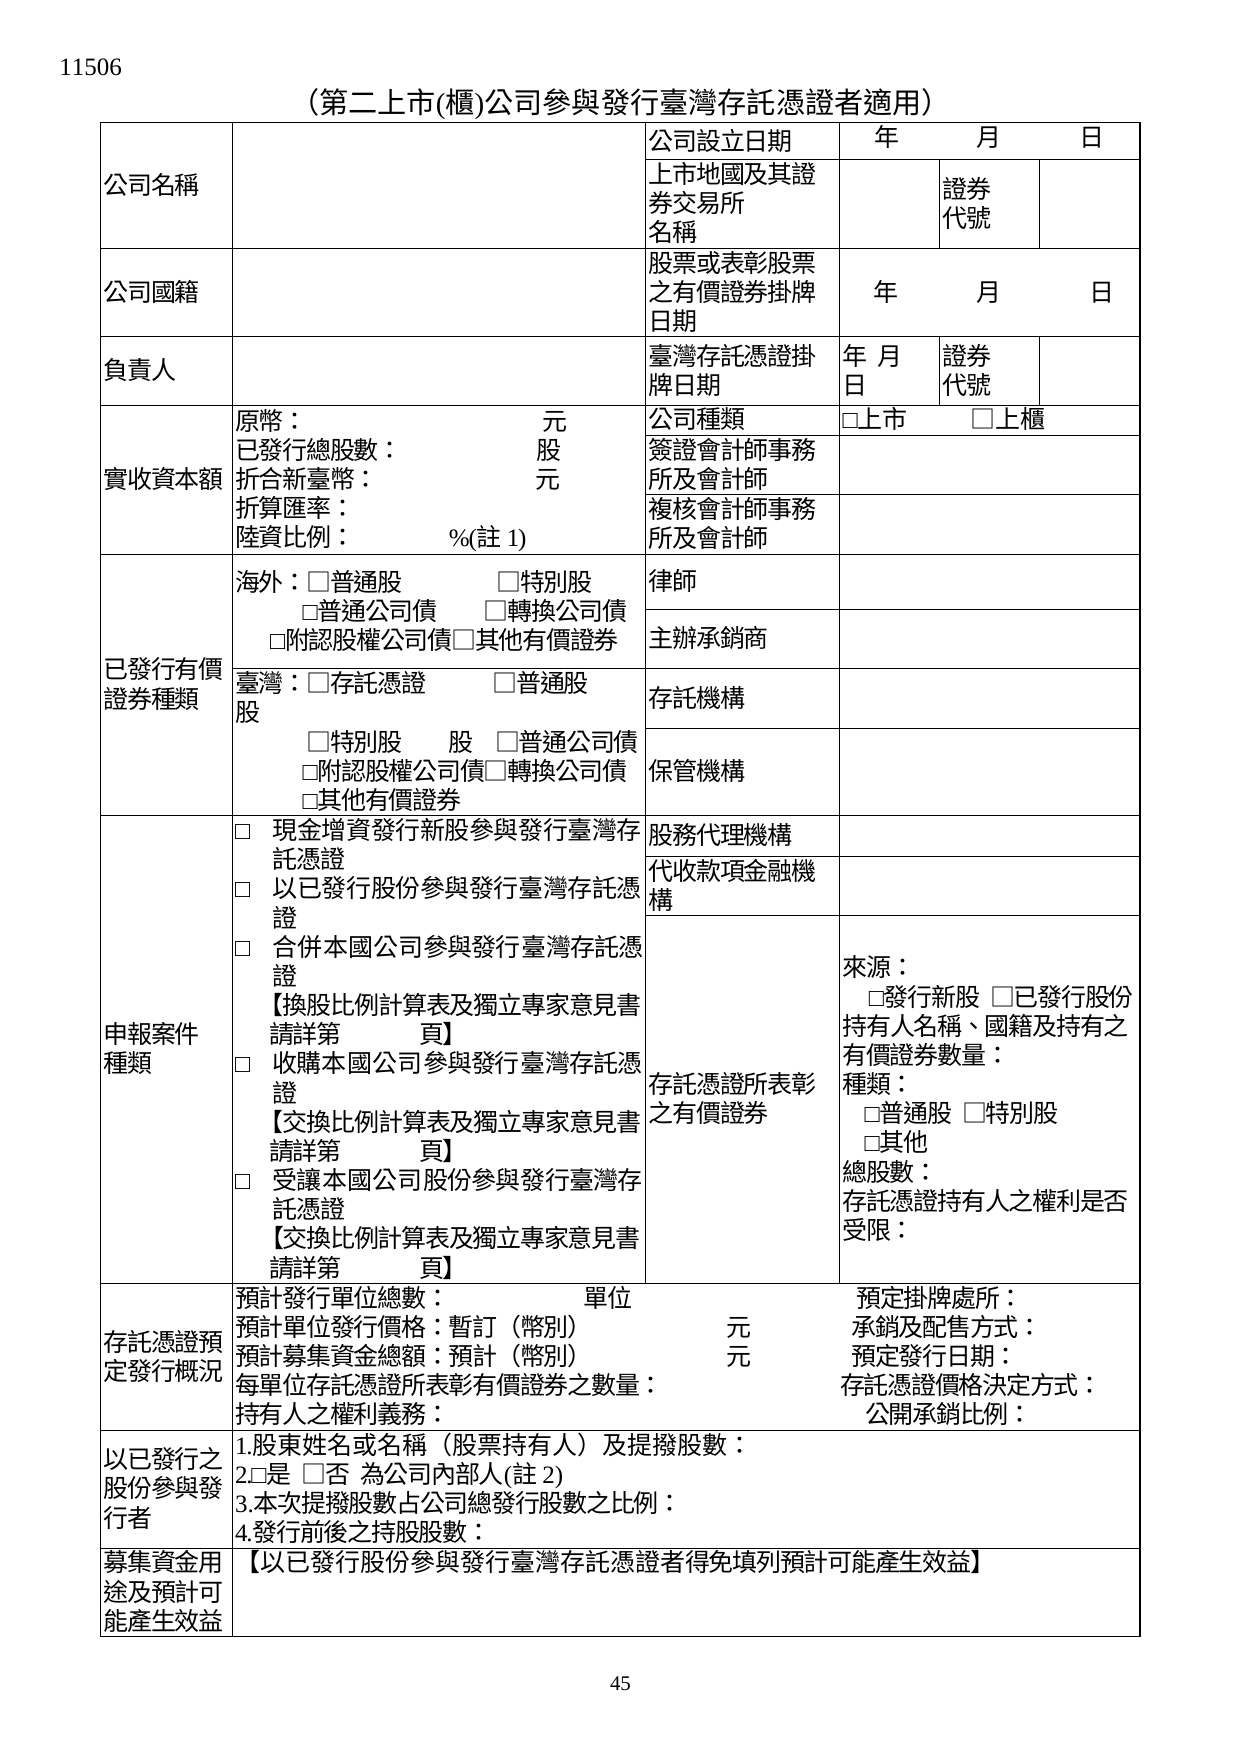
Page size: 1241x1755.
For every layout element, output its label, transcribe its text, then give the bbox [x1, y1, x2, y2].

table_cell 股務代理機構 [646, 816, 839, 856]
table_cell 原幣： 元 已發行總股數： 股 折合新臺幣： 元 折算匯率： 陸資比例： %(註1) [233, 406, 645, 553]
table_cell 臺灣存託憑證掛牌日期 [646, 337, 839, 404]
table_cell 以已發行之股份參與發行者 [101, 1431, 232, 1547]
table_cell [840, 816, 1139, 856]
table_cell 1.股東姓名或名稱（股票持有人）及提撥股數： 2.□是 □否 為公司內部人(註2) 3.本次提撥股數占公司總發行股數之比例： 4.發行前後之持股股數： [233, 1431, 1139, 1547]
table_cell 存託憑證所表彰之有價證券 [646, 916, 839, 1283]
table_header 年 月 日 [840, 123, 1139, 159]
table_cell 臺灣：□存託憑證 □普通股 股 □特別股 股 □普通公司債 □附認股權公司債□轉換公司債 □其他有價證券 [233, 669, 645, 815]
table_cell 現金增資發行新股參與發行臺灣存託憑證 以已發行股份參與發行臺灣存託憑證 合併本國公司參與發行臺灣存託憑證 【換股比例計算表及獨立專家意見書請詳第 頁】 收購本國公司參與發行臺灣存託憑證 【交換比例計算表及獨立專家意見書請詳第 頁】 受讓本國公司股份參與發行臺灣存託憑證 【交換比例計算表及獨立專家意見書請詳第 頁】 [233, 816, 645, 1283]
table_cell □上市 □上櫃 [840, 406, 1139, 435]
table_cell 證券 代號 [940, 337, 1039, 404]
table_cell 上市地國及其證券交易所 名稱 [646, 160, 839, 248]
table_cell [840, 610, 1139, 668]
table_cell 主辦承銷商 [646, 610, 839, 668]
table_cell 已發行有價證券種類 [101, 555, 232, 815]
table_header 公司名稱 [101, 123, 232, 248]
table_cell [840, 729, 1139, 815]
table_cell 保管機構 [646, 729, 839, 815]
table_cell 實收資本額 [101, 406, 232, 553]
table_cell 【以已發行股份參與發行臺灣存託憑證者得免填列預計可能產生效益】 [233, 1549, 1139, 1636]
table_cell [840, 436, 1139, 494]
table_header 公司設立日期 [646, 123, 839, 159]
table_cell [233, 337, 645, 404]
table_cell 負責人 [101, 337, 232, 404]
table_cell 股票或表彰股票之有價證券掛牌日期 [646, 249, 839, 336]
table_cell 複核會計師事務所及會計師 [646, 495, 839, 553]
table_cell 來源： □發行新股 □已發行股份 持有人名稱、國籍及持有之有價證券數量： 種類： □普通股 □特別股 □其他 總股數： 存託憑證持有人之權利是否受限： [840, 916, 1139, 1283]
table_cell [840, 160, 939, 248]
table_cell [840, 857, 1139, 915]
table_cell [840, 495, 1139, 553]
table_cell [840, 555, 1139, 609]
table_cell 代收款項金融機構 [646, 857, 839, 915]
table_cell 海外：□普通股 □特別股 □普通公司債 □轉換公司債 □附認股權公司債□其他有價證券 [233, 555, 645, 668]
table_cell 存託憑證預定發行概況 [101, 1284, 232, 1430]
table_cell 年 月 日 [840, 249, 1139, 336]
text （第二上市(櫃)公司參與發行臺灣存託憑證者適用） [59, 88, 1181, 120]
table_cell [840, 669, 1139, 728]
table_cell 申報案件 種類 [101, 816, 232, 1283]
table_cell 律師 [646, 555, 839, 609]
table_cell 存託機構 [646, 669, 839, 728]
table_cell 簽證會計師事務所及會計師 [646, 436, 839, 494]
table_cell [1040, 337, 1139, 404]
table_cell 證券 代號 [940, 160, 1039, 248]
table_header [233, 123, 645, 248]
table_cell 預計發行單位總數： 單位 預定掛牌處所： 預計單位發行價格：暫訂（幣別） 元 承銷及配售方式： 預計募集資金總額：預計（幣別） 元 預定發行日期： 每單位存託憑證所表彰有價證券之數量： 存託憑證價格決定方式： 持有人之權利義務： 公開承銷比例： [233, 1284, 1139, 1430]
table_cell 募集資金用途及預計可能產生效益 [101, 1549, 232, 1636]
table_cell [1040, 160, 1139, 248]
table_cell 公司國籍 [101, 249, 232, 336]
table_cell 公司種類 [646, 406, 839, 435]
table_cell [233, 249, 645, 336]
table_cell 年 月 日 [840, 337, 939, 404]
